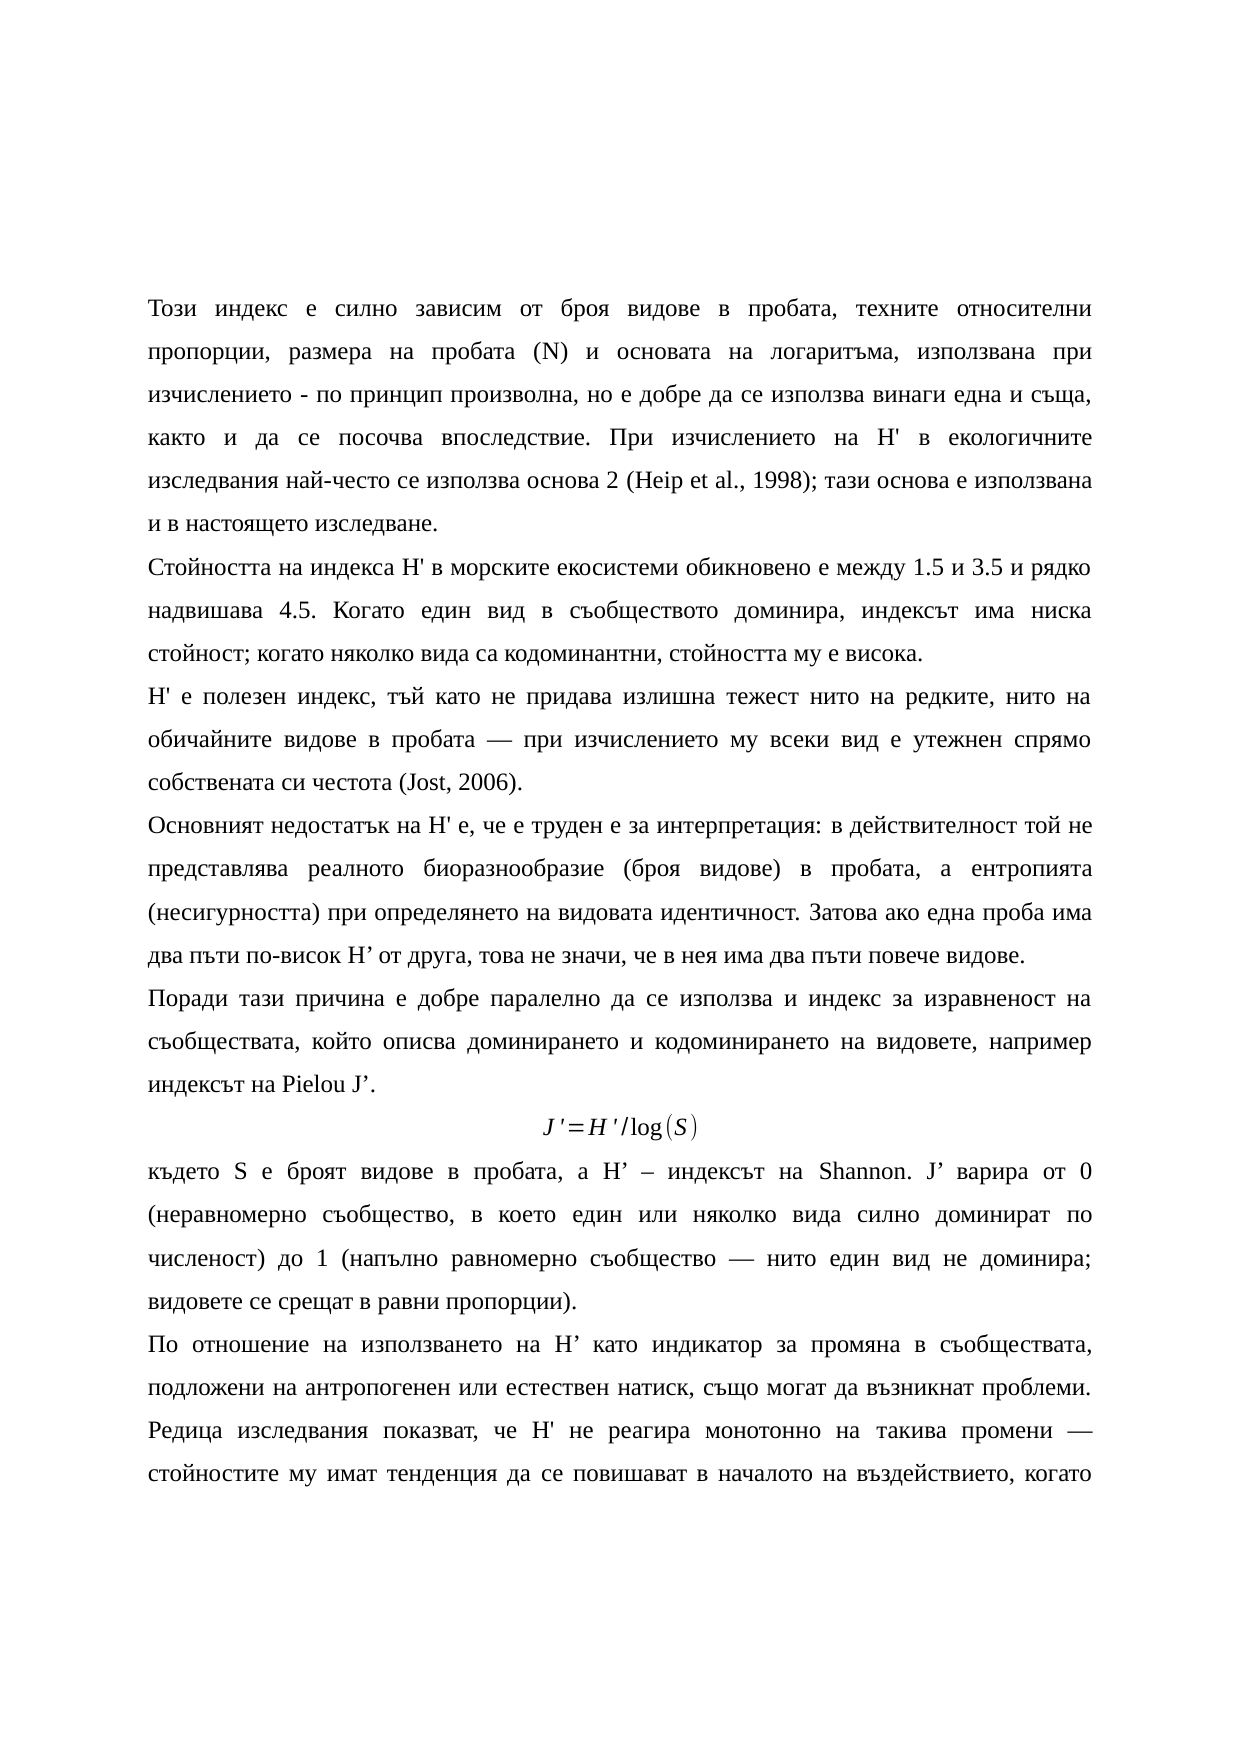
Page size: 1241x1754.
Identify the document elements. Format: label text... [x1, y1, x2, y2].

text H' е полезен индекс, тъй като не придава излишна тежест нито на редките, нито на обичайните видове в пробата — при изчислението му всеки вид е утежнен спрямо собствената си честота (Jost, 2006). [148, 681, 1093, 796]
text Основният недостатък на H' е, че е труден е за интерпретация: в действителност той не представлява реалното биоразнообразие (броя видове) в пробата, а ентропията (несигурността) при определянето на видовата идентичност. Затова ако една проба има два пъти по-висок H’ от друга, това не значи, че в нея има два пъти повече видове. [148, 810, 1093, 968]
text Стойността на индекса H' в морските екосистеми обикновено е между 1.5 и 3.5 и рядко надвишава 4.5. Когато един вид в съобществото доминира, индексът има ниска стойност; когато няколко вида са кодоминантни, стойността му е висока. [148, 552, 1093, 667]
text По отношение на използването на H’ като индикатор за промяна в съобществата, подложени на антропогенен или естествен натиск, също могат да възникнат проблеми. Редица изследвания показват, че H' не реагира монотонно на такива промени — стойностите му имат тенденция да се повишават в началото на въздействието, когато [148, 1329, 1093, 1487]
text където S e броят видове в пробата, а Н’ – индексът на Shannon. J’ варира от 0 (неравномерно съобщество, в което един или няколко вида силно доминират по численост) до 1 (напълно равномерно съобщество — нито един вид не доминира; видовете се срещат в равни пропорции). [148, 1156, 1093, 1314]
text Този индекс е силно зависим от броя видове в пробата, техните относителни пропорции, размера на пробата (N) и основата на логаритъма, използвана при изчислението - по принцип произволна, но е добре да се използва винаги една и съща, както и да се посочва впоследствие. При изчислението на H' в екологичните изследвания най-често се използва основа 2 (Heip et al., 1998); тази основа е използвана и в настоящето изследване. [148, 293, 1093, 537]
text Поради тази причина е добре паралелно да се използва и индекс за изравненост на съобществата, който описва доминирането и кодоминирането на видовете, например индексът на Pielou J’. [148, 983, 1093, 1098]
